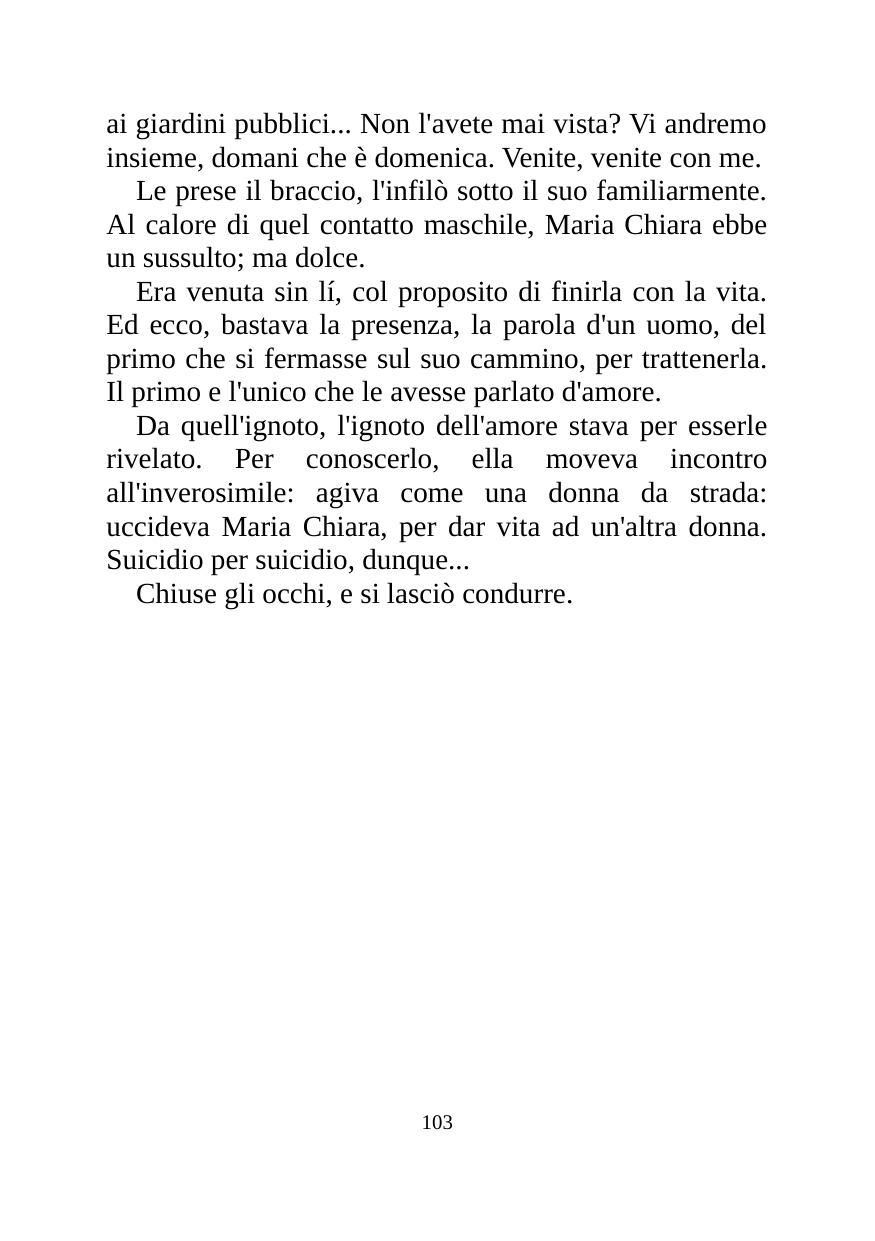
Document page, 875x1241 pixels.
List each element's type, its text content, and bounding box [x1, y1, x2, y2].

text ai giardini pubblici... Non l'avete mai vista? Vi andremo insieme, domani che è domenica. Venite, venite con me. [106, 106, 768, 173]
text Le prese il braccio, l'infilò sotto il suo familiarmente. Al calore di quel contatto maschile, Maria Chiara ebbe un sussulto; ma dolce. [106, 173, 768, 274]
text Da quell'ignoto, l'ignoto dell'amore stava per esserle rivelato. Per conoscerlo, ella moveva incontro all'inverosimile: agiva come una donna da strada: uccideva Maria Chiara, per dar vita ad un'altra donna. Suicidio per suicidio, dunque... [106, 408, 768, 576]
text Chiuse gli occhi, e si lasciò condurre. [106, 576, 768, 609]
text Era venuta sin lí, col proposito di finirla con la vita. Ed ecco, bastava la presenza, la parola d'un uomo, del primo che si fermasse sul suo cammino, per trattenerla. Il primo e l'unico che le avesse parlato d'amore. [106, 274, 768, 408]
